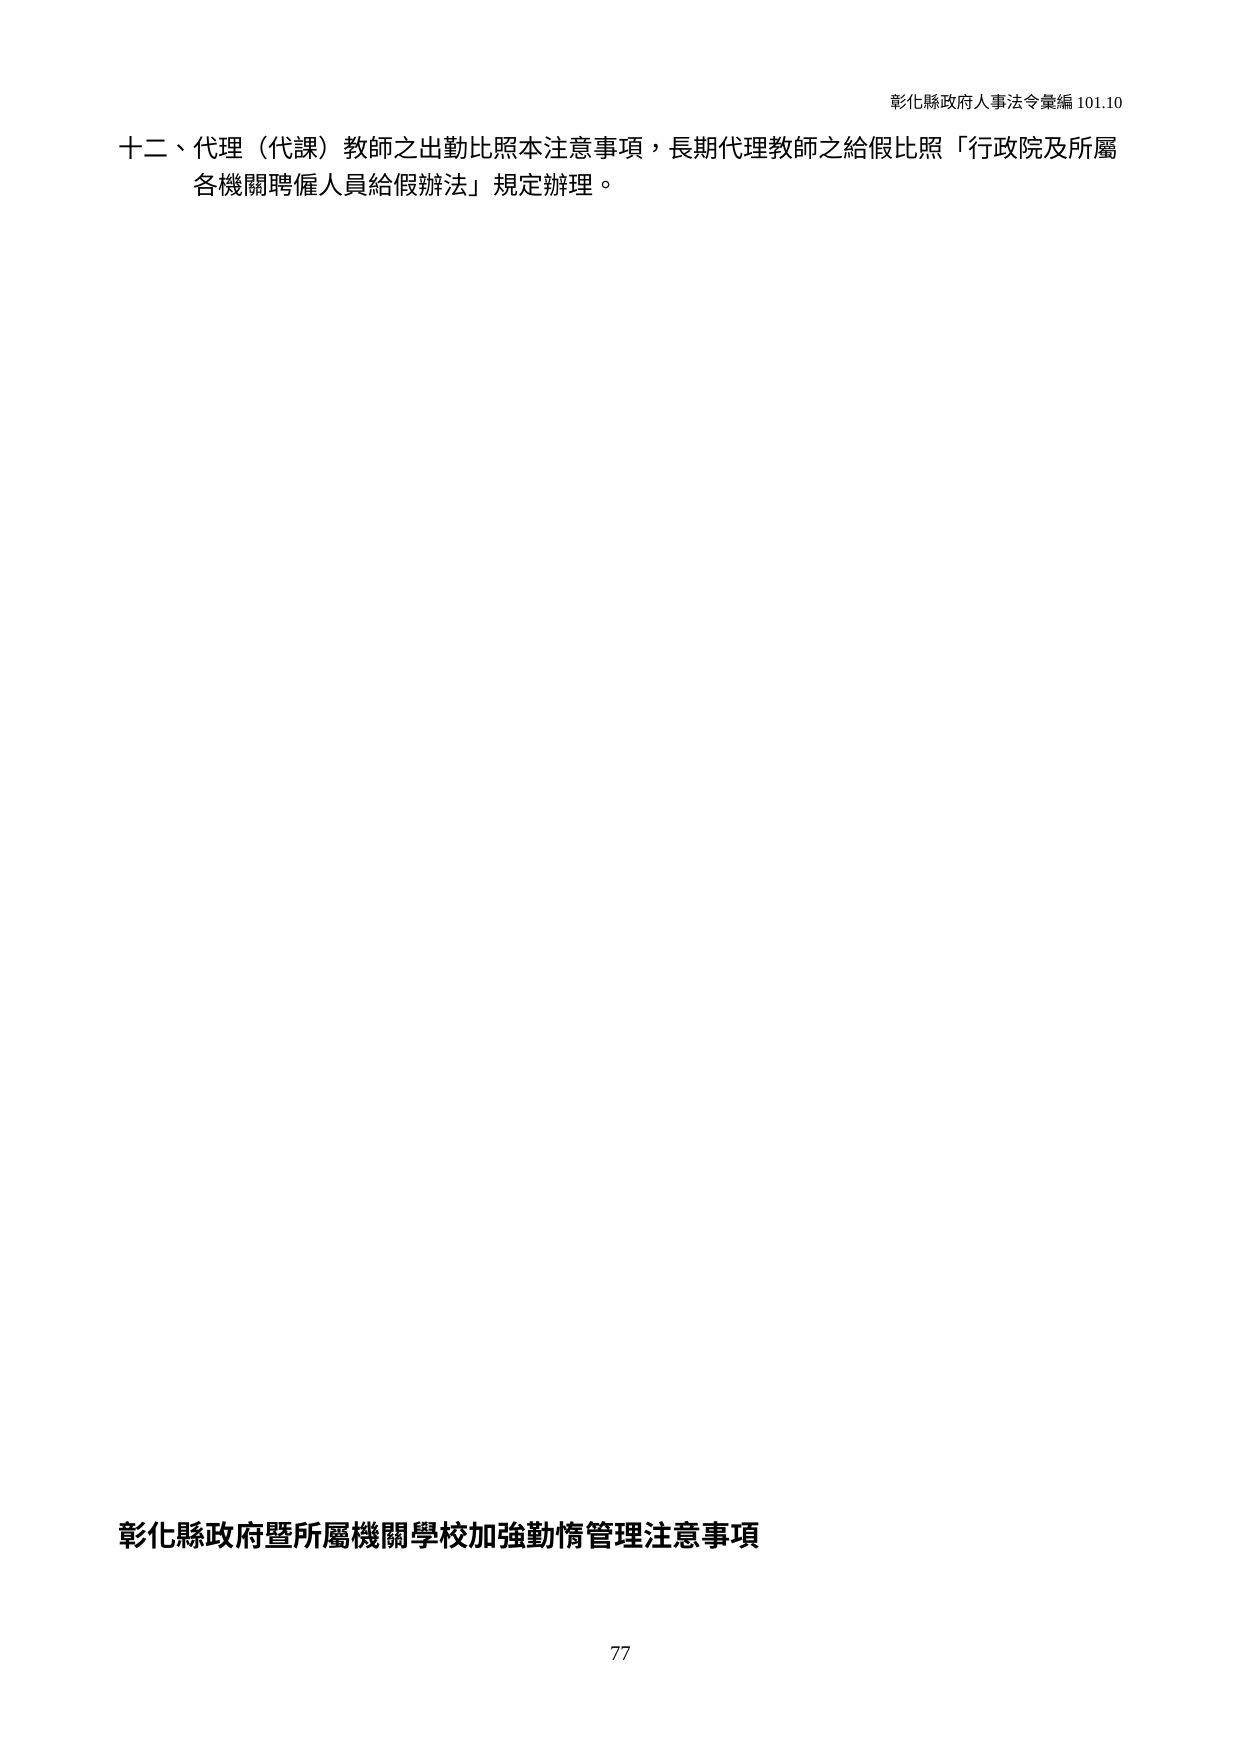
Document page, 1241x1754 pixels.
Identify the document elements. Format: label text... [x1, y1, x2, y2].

text 十二、代理（代課）教師之出勤比照本注意事項，長期代理教師之給假比照「行政院及所屬各機關聘僱人員給假辦法」規定辦理。 [118, 127, 1122, 202]
subtitle 彰化縣政府暨所屬機關學校加強勤惰管理注意事項 [118, 1496, 1122, 1571]
